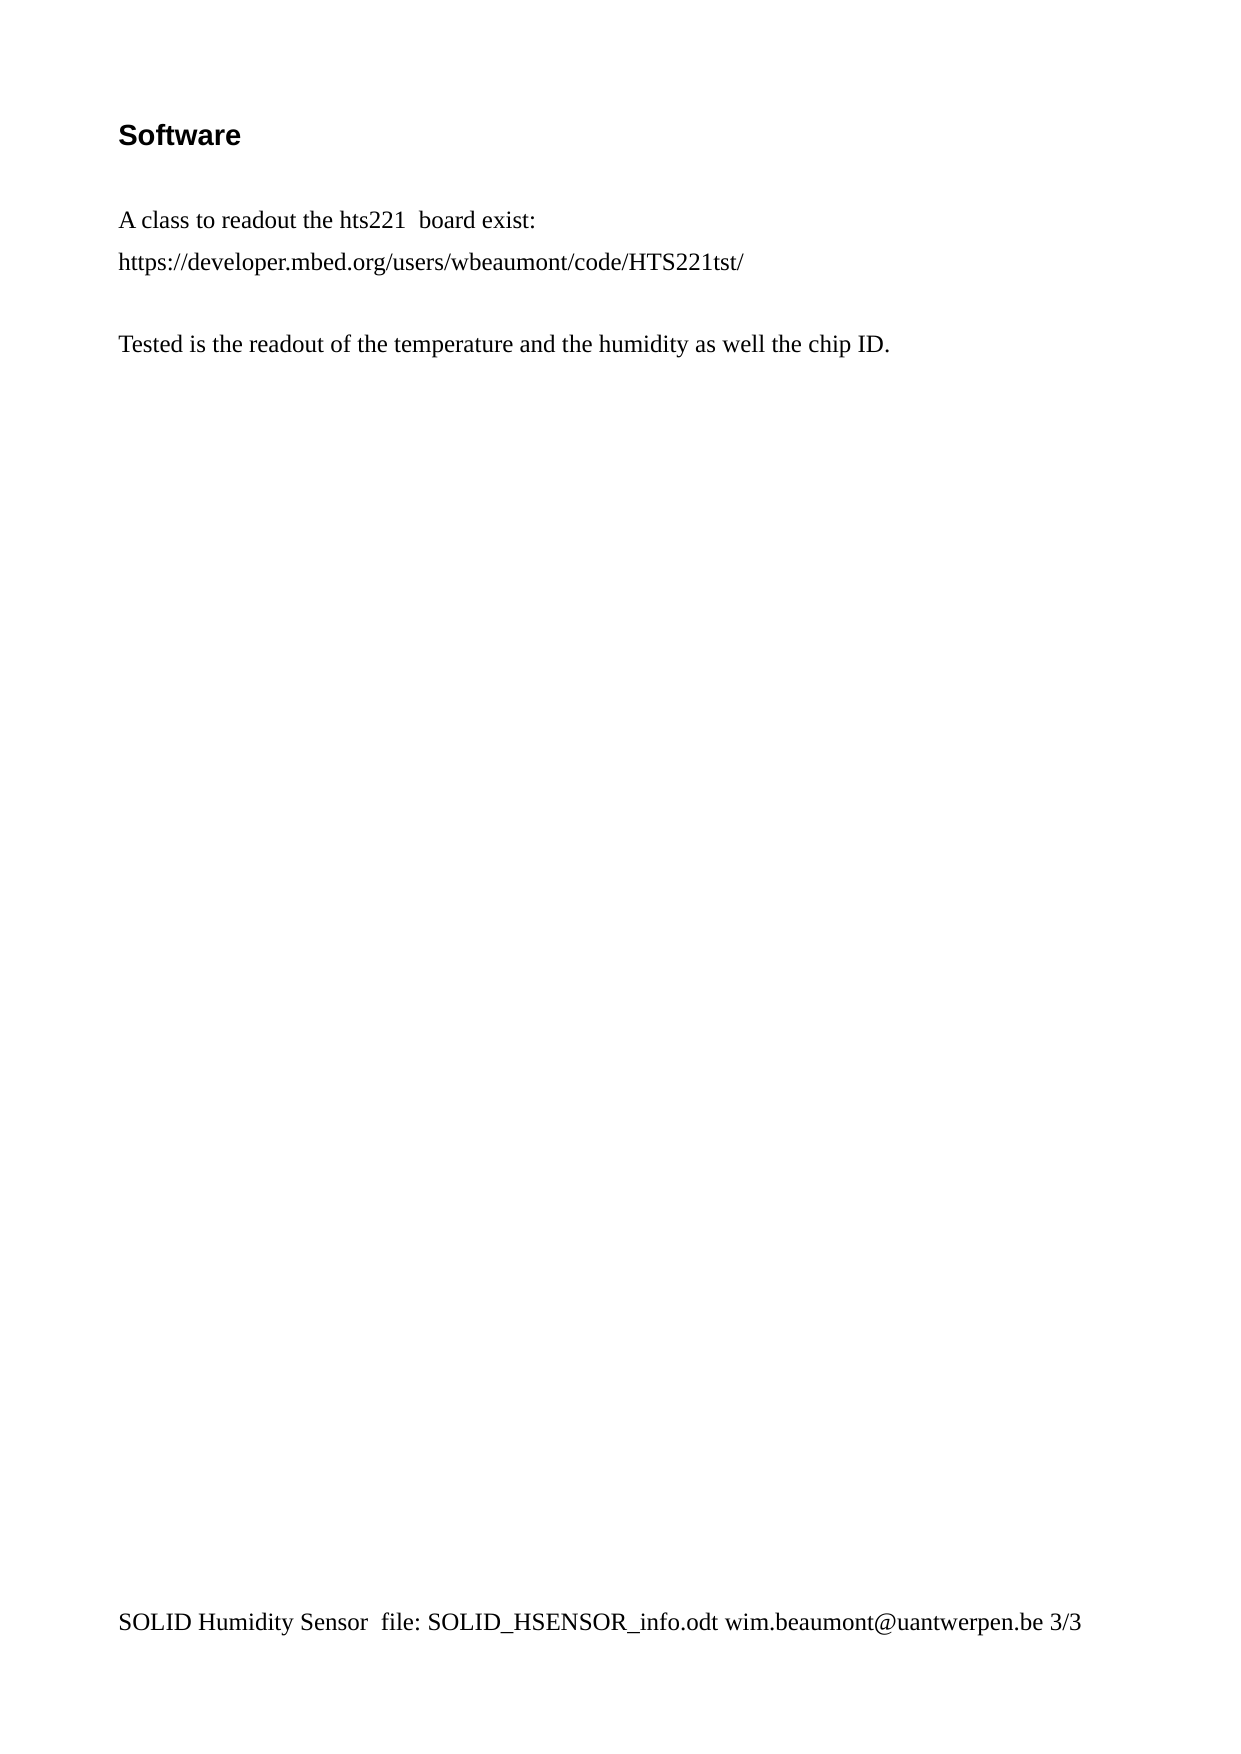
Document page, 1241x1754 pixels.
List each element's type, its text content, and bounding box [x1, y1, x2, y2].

text A class to readout the hts221 board exist: [118, 205, 1122, 234]
subtitle Software [118, 118, 1122, 152]
text Tested is the readout of the temperature and the humidity as well the chip ID. [118, 329, 1122, 358]
text https://developer.mbed.org/users/wbeaumont/code/HTS221tst/ [118, 247, 1122, 275]
